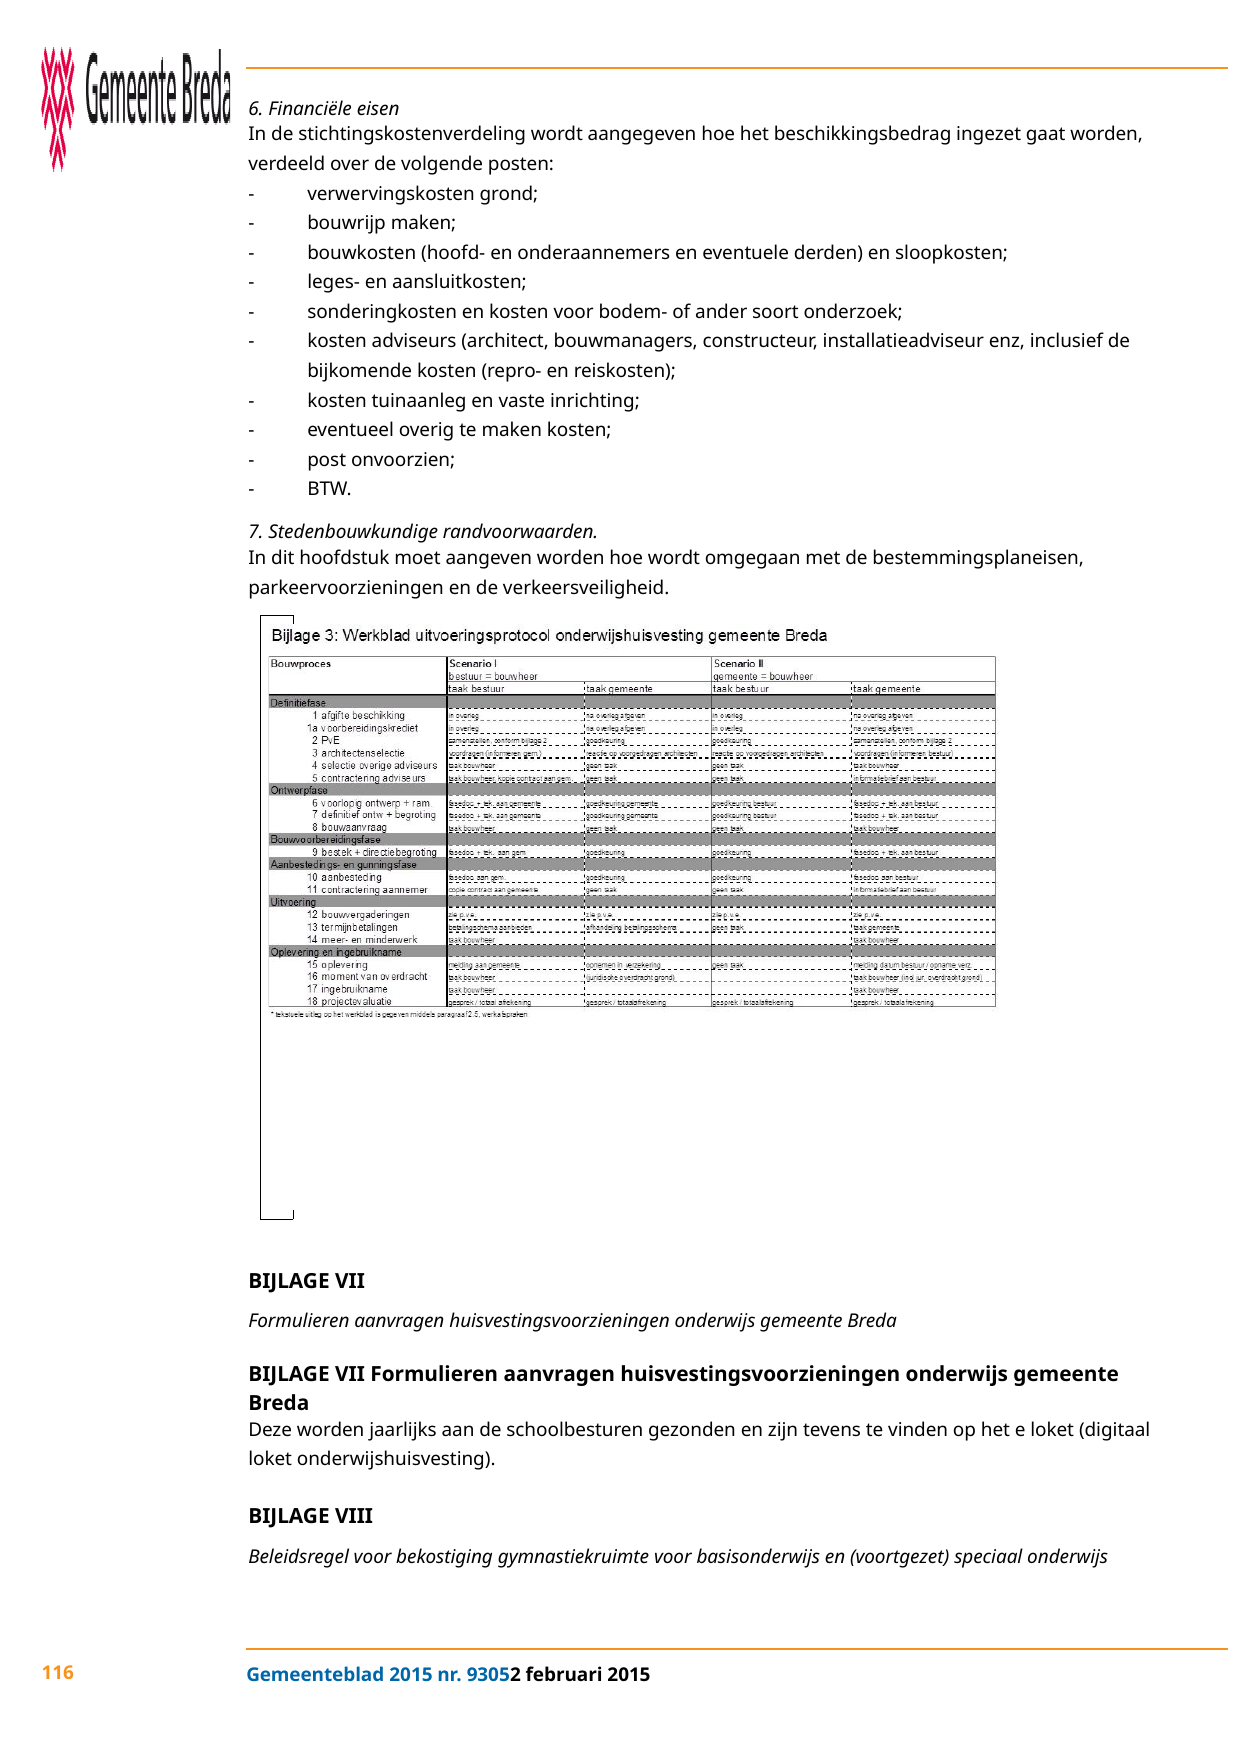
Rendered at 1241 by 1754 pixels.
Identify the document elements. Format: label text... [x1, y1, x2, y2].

text Formulieren aanvragen huisvestingsvoorzieningen onderwijs gemeente Breda [248, 1308, 1152, 1333]
text BIJLAGE VIII [248, 1501, 1152, 1529]
text 7. Stedenbouwkundige randvoorwaarden. [248, 519, 1152, 544]
list sonderingkosten en kosten voor bodem- of ander soort onderzoek; [248, 298, 1152, 324]
text BIJLAGE VII [248, 1266, 1152, 1294]
text Beleidsregel voor bekostiging gymnastiekruimte voor basisonderwijs en (voortgezet) speciaal onderwijs [248, 1543, 1152, 1569]
picture [268, 624, 1173, 1210]
list bouwrijp maken; [248, 209, 1152, 235]
text In dit hoofdstuk moet aangeven worden hoe wordt omgegaan met de bestemmingsplaneisen, parkeervoorzieningen en de verkeersveiligheid. [248, 544, 1152, 600]
text 6. Financiële eisen [248, 95, 1152, 121]
list BTW. [248, 476, 1152, 501]
list verwervingskosten grond; [248, 180, 1152, 205]
list kosten adviseurs (architect, bouwmanagers, constructeur, installatieadviseur enz, inclusief de bijkomende kosten (repro- en reiskosten); [248, 328, 1152, 383]
text In de stichtingskostenverdeling wordt aangegeven hoe het beschikkingsbedrag ingezet gaat worden, verdeeld over de volgende posten: [248, 121, 1152, 176]
text Deze worden jaarlijks aan de schoolbesturen gezonden en zijn tevens te vinden op het e loket (digitaal loket onderwijshuisvesting). [248, 1416, 1152, 1471]
list bouwkosten (hoofd- en onderaannemers en eventuele derden) en sloopkosten; [248, 239, 1152, 264]
list post onvoorzien; [248, 446, 1152, 472]
list eventueel overig te maken kosten; [248, 416, 1152, 442]
text BIJLAGE VII Formulieren aanvragen huisvestingsvoorzieningen onderwijs gemeente Breda [248, 1359, 1152, 1416]
list kosten tuinaanleg en vaste inrichting; [248, 387, 1152, 412]
picture [41, 47, 231, 172]
list leges- en aansluitkosten; [248, 268, 1152, 294]
